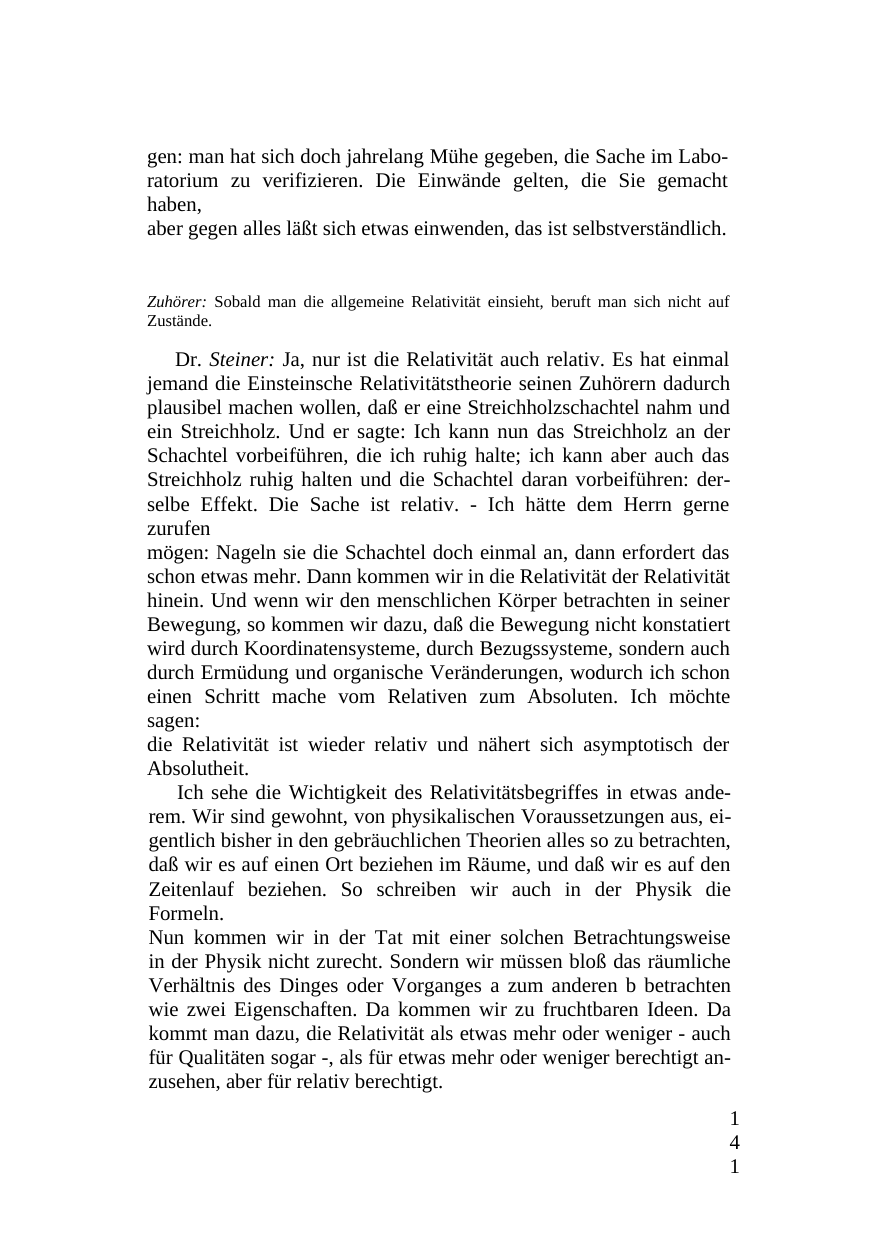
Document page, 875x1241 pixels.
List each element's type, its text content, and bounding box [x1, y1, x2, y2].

text Ich sehe die Wichtigkeit des Relativitätsbegriffes in etwas ande- rem. Wir sind gewohnt, von physikalischen Voraussetzungen aus, ei- gentlich bisher in den gebräuchlichen Theorien alles so zu betrachten, daß wir es auf einen Ort beziehen im Räume, und daß wir es auf den Zeitenlauf beziehen. So schreiben wir auch in der Physik die Formeln. Nun kommen wir in der Tat mit einer solchen Betrachtungsweise in der Physik nicht zurecht. Sondern wir müssen bloß das räumliche Verhältnis des Dinges oder Vorganges a zum anderen b betrachten wie zwei Eigenschaften. Da kommen wir zu fruchtbaren Ideen. Da kommt man dazu, die Relativität als etwas mehr oder weniger - auch für Qualitäten sogar -, als für etwas mehr oder weniger berechtigt an- zusehen, aber für relativ berechtigt. [148, 780, 732, 1093]
text Dr. Steiner: Ja, nur ist die Relativität auch relativ. Es hat einmal jemand die Einsteinsche Relativitätstheorie seinen Zuhörern dadurch plausibel machen wollen, daß er eine Streichholzschachtel nahm und ein Streichholz. Und er sagte: Ich kann nun das Streichholz an der Schachtel vorbeiführen, die ich ruhig halte; ich kann aber auch das Streichholz ruhig halten und die Schachtel daran vorbeiführen: der- selbe Effekt. Die Sache ist relativ. - Ich hätte dem Herrn gerne zurufen mögen: Nageln sie die Schachtel doch einmal an, dann erfordert das schon etwas mehr. Dann kommen wir in die Relativität der Relativität hinein. Und wenn wir den menschlichen Körper betrachten in seiner Bewegung, so kommen wir dazu, daß die Bewegung nicht konstatiert wird durch Koordinatensysteme, durch Bezugssysteme, sondern auch durch Ermüdung und organische Veränderungen, wodurch ich schon einen Schritt mache vom Relativen zum Absoluten. Ich möchte sagen: die Relativität ist wieder relativ und nähert sich asymptotisch der Absolutheit. [147, 347, 731, 780]
text 141 [729, 1146, 736, 1178]
text gen: man hat sich doch jahrelang Mühe gegeben, die Sache im Labo- ratorium zu verifizieren. Die Einwände gelten, die Sie gemacht haben, aber gegen alles läßt sich etwas einwenden, das ist selbstverständlich. [147, 144, 729, 240]
text 141 [729, 1106, 736, 1145]
text Zuhörer: Sobald man die allgemeine Relativität einsieht, beruft man sich nicht auf Zustände. [147, 292, 730, 330]
